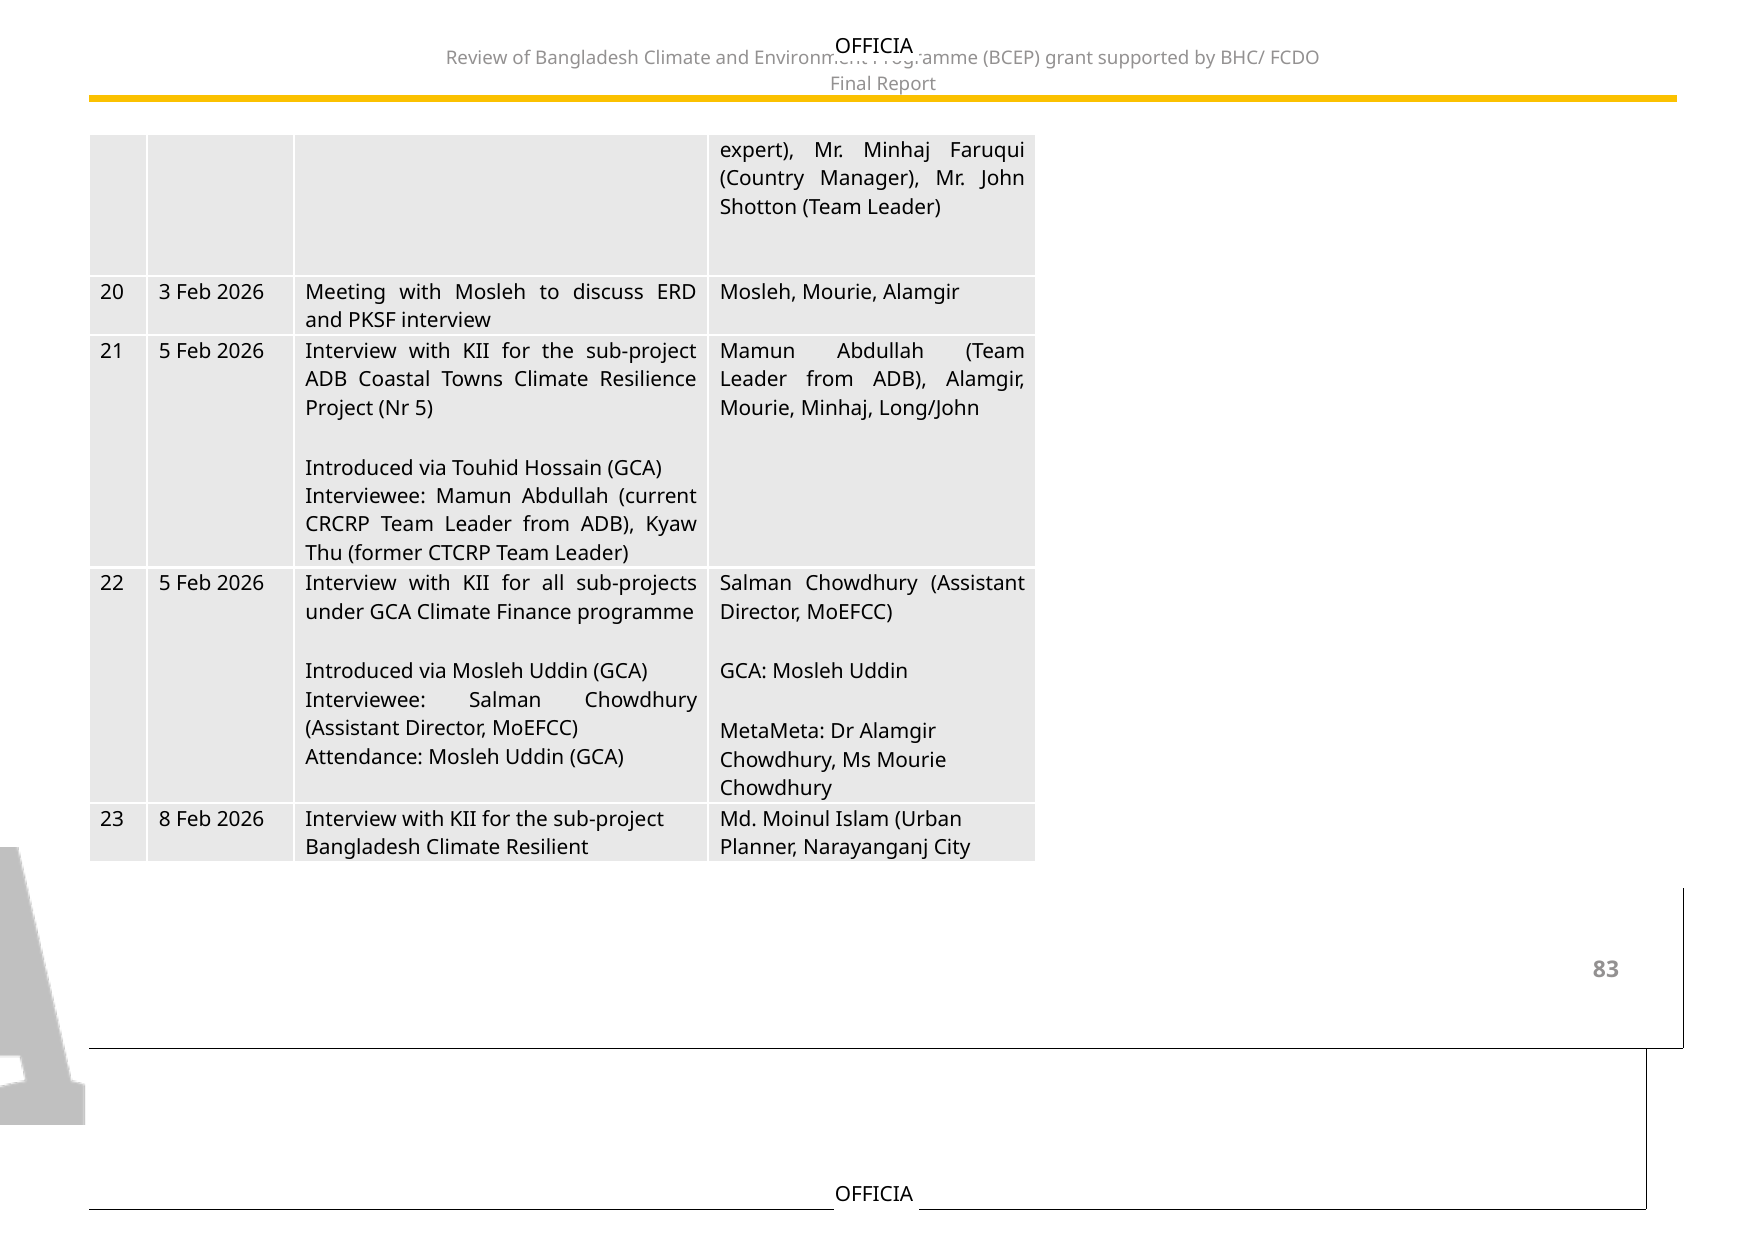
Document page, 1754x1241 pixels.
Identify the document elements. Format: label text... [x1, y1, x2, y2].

table_cell 5 Feb 2026 [148, 569, 293, 802]
table_cell [90, 135, 146, 275]
table_cell [90, 569, 146, 802]
table_cell Interview with KII for the sub-project Bangladesh Climate Resilient [295, 804, 707, 861]
table_cell [148, 135, 293, 275]
table_cell expert), Mr. Minhaj Faruqui (Country Manager), Mr. John Shotton (Team Leader) [709, 135, 1035, 275]
table_cell 5 Feb 2026 [148, 336, 293, 566]
table_cell [90, 804, 146, 861]
table_cell Interview with KII for the sub-project ADB Coastal Towns Climate Resilience Project (Nr 5) Introduced via Touhid Hossain (GCA) Interviewee: Mamun Abdullah (current CRCRP Team Leader from ADB), Kyaw Thu (former CTCRP Team Leader) [295, 336, 707, 566]
table_cell Meeting with Mosleh to discuss ERD and PKSF interview [295, 277, 707, 334]
table_cell [90, 336, 146, 566]
table_cell [295, 135, 707, 275]
table_cell Mosleh, Mourie, Alamgir [709, 277, 1035, 334]
table_cell Interview with KII for all sub-projects under GCA Climate Finance programme Introduced via Mosleh Uddin (GCA) Interviewee: Salman Chowdhury (Assistant Director, MoEFCC) Attendance: Mosleh Uddin (GCA) [295, 569, 707, 802]
table_cell 3 Feb 2026 [148, 277, 293, 334]
table_cell 8 Feb 2026 [148, 804, 293, 861]
table_cell Md. Moinul Islam (Urban Planner, Narayanganj City [709, 804, 1035, 861]
table_cell [90, 277, 146, 334]
table_cell Salman Chowdhury (Assistant Director, MoEFCC) GCA: Mosleh Uddin MetaMeta: Dr Alamgir Chowdhury, Ms Mourie Chowdhury [709, 569, 1035, 802]
table_cell Mamun Abdullah (Team Leader from ADB), Alamgir, Mourie, Minhaj, Long/John [709, 336, 1035, 566]
